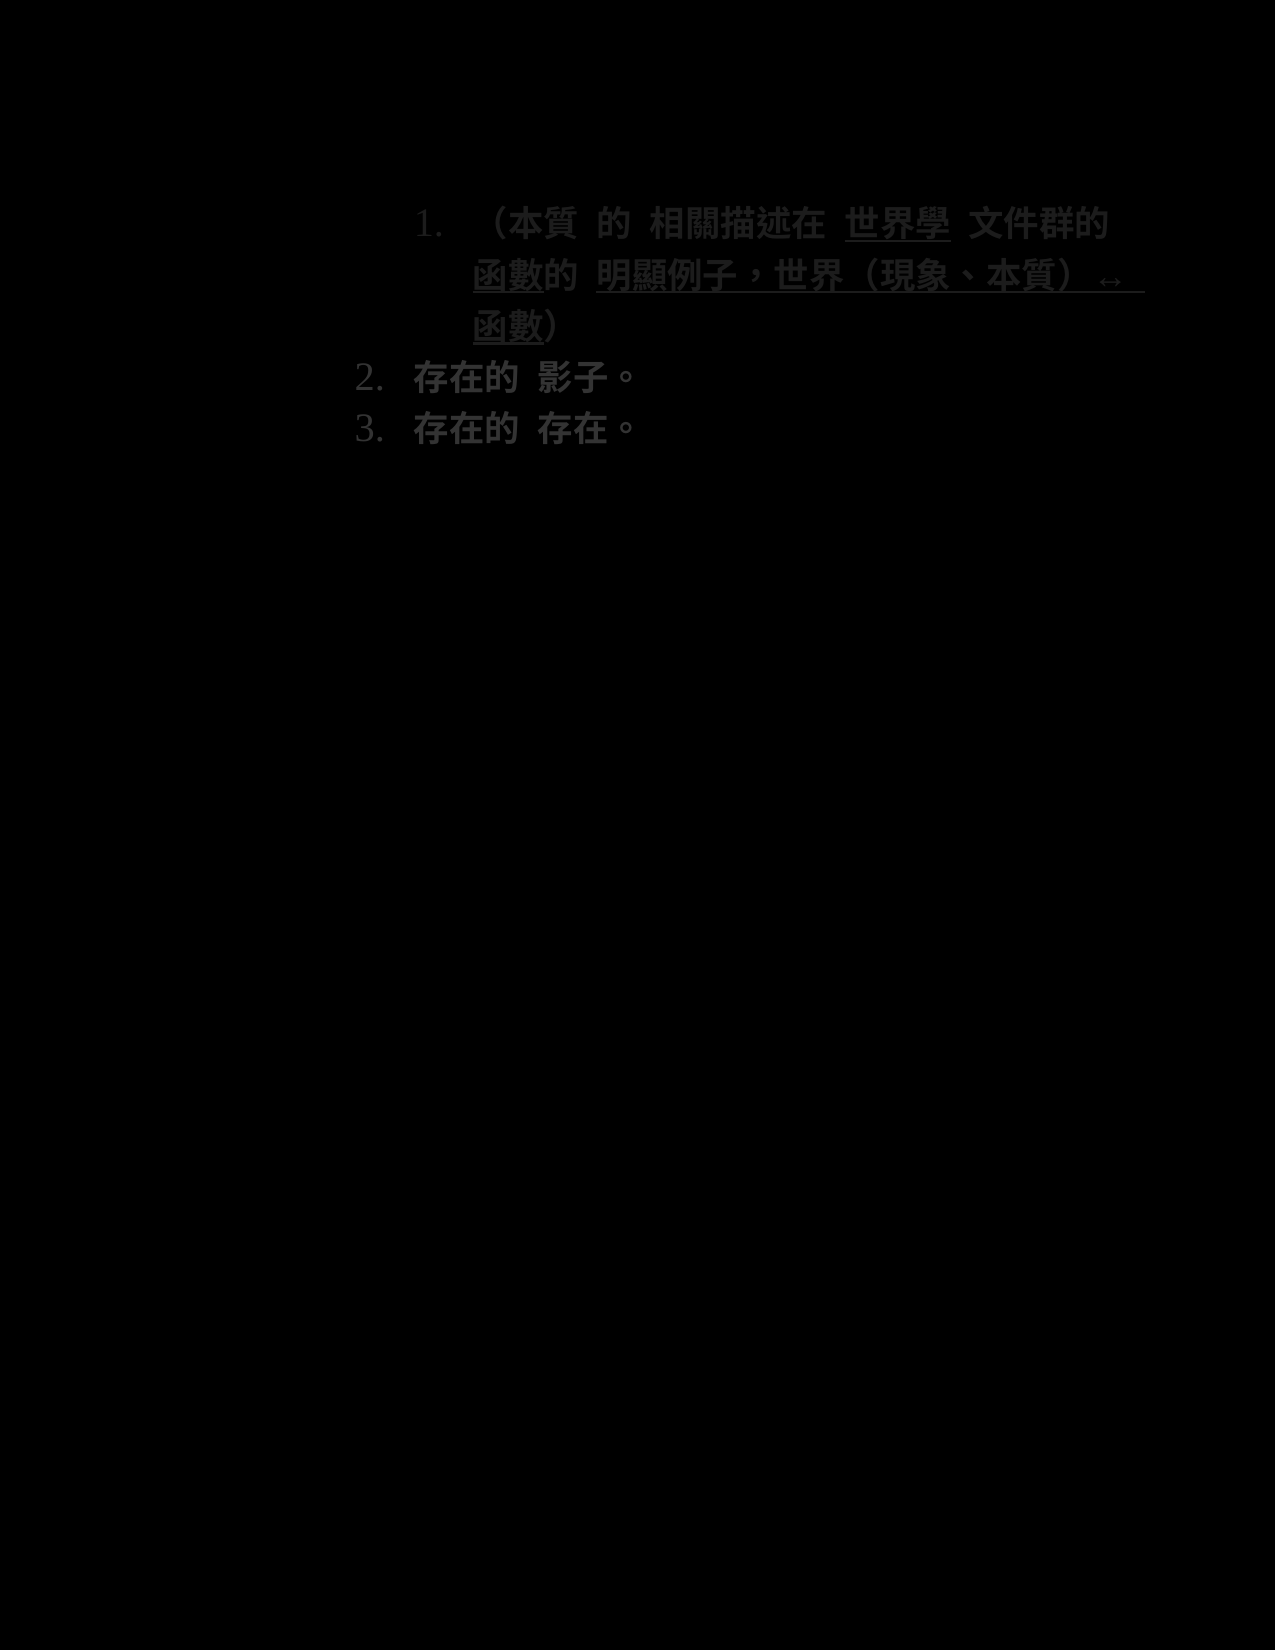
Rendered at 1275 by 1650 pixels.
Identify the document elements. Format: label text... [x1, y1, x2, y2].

list 存在的 存在。 [354, 401, 1157, 452]
list （本質 的 相關描述在 世界學 文件群的 函數的 明顯例子，世界（現象、本質）↔ 函數） [413, 196, 1157, 349]
list 存在的 影子。 [354, 349, 1157, 401]
